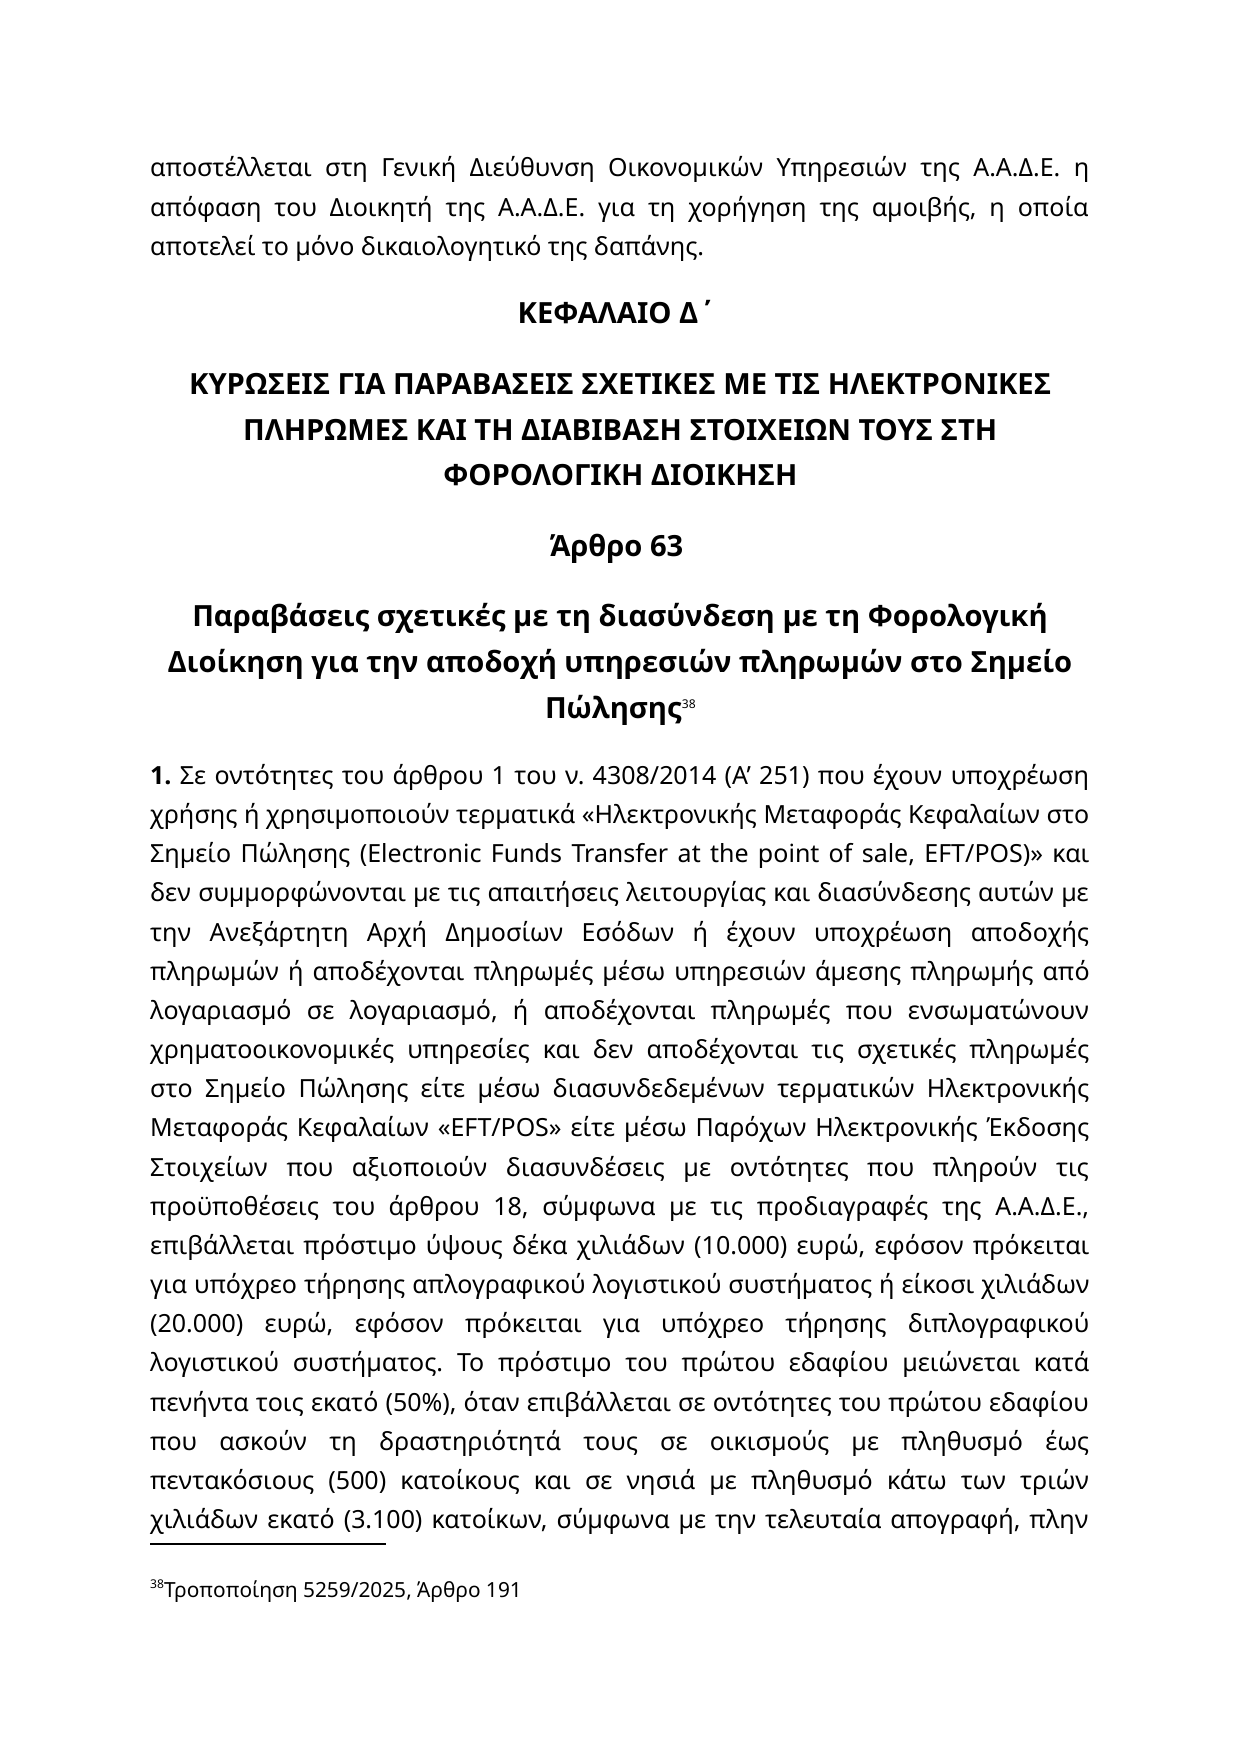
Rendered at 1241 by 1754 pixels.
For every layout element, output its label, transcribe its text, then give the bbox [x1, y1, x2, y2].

subtitle Παραβάσεις σχετικές με τη διασύνδεση με τη Φορολογική Διοίκηση για την αποδοχή υπηρεσιών πληρωμών στο Σημείο Πώλησης [150, 596, 1090, 727]
text αποστέλλεται στη Γενική Διεύθυνση Οικονομικών Υπηρεσιών της Α.Α.Δ.Ε. η απόφαση του Διοικητή της Α.Α.Δ.Ε. για τη χορήγηση της αμοιβής, η οποία αποτελεί το μόνο δικαιολογητικό της δαπάνης. [150, 150, 1090, 262]
subtitle ΚΥΡΩΣΕΙΣ ΓΙΑ ΠΑΡΑΒΑΣΕΙΣ ΣΧΕΤΙΚΕΣ ΜΕ ΤΙΣ ΗΛΕΚΤΡΟΝΙΚΕΣ ΠΛΗΡΩΜΕΣ ΚΑΙ ΤΗ ΔΙΑΒΙΒΑΣΗ ΣΤΟΙΧΕΙΩΝ ΤΟΥΣ ΣΤΗ ΦΟΡΟΛΟΓΙΚΗ ΔΙΟΙΚΗΣΗ [150, 363, 1090, 494]
text Τροποποίηση 5259/2025, Άρθρο 191 [150, 1576, 1090, 1604]
subtitle Άρθρο 63 [150, 525, 1090, 565]
text 1. Σε οντότητες του άρθρου 1 του ν. 4308/2014 (Α’ 251) που έχουν υποχρέωση χρήσης ή χρησιμοποιούν τερματικά «Ηλεκτρονικής Μεταφοράς Κεφαλαίων στο Σημείο Πώλησης (Electronic Funds Transfer at the point of sale, EFT/POS)» και δεν συμμορφώνονται με τις απαιτήσεις λειτουργίας και διασύνδεσης αυτών με την Ανεξάρτητη Αρχή Δημοσίων Εσόδων ή έχουν υποχρέωση αποδοχής πληρωμών ή αποδέχονται πληρωμές μέσω υπηρεσιών άμεσης πληρωμής από λογαριασμό σε λογαριασμό, ή αποδέχονται πληρωμές που ενσωματώνουν χρηματοοικονομικές υπηρεσίες και δεν αποδέχονται τις σχετικές πληρωμές στο Σημείο Πώλησης είτε μέσω διασυνδεδεμένων τερματικών Ηλεκτρονικής Μεταφοράς Κεφαλαίων «EFT/POS» είτε μέσω Παρόχων Ηλεκτρονικής Έκδοσης Στοιχείων που αξιοποιούν διασυνδέσεις με οντότητες που πληρούν τις προϋποθέσεις του άρθρου 18, σύμφωνα με τις προδιαγραφές της Α.Α.Δ.Ε., επιβάλλεται πρόστιμο ύψους δέκα χιλιάδων (10.000) ευρώ, εφόσον πρόκειται για υπόχρεο τήρησης απλογραφικού λογιστικού συστήματος ή είκοσι χιλιάδων (20.000) ευρώ, εφόσον πρόκειται για υπόχρεο τήρησης διπλογραφικού λογιστικού συστήματος. Το πρόστιμο του πρώτου εδαφίου μειώνεται κατά πενήντα τοις εκατό (50%), όταν επιβάλλεται σε οντότητες του πρώτου εδαφίου που ασκούν τη δραστηριότητά τους σε οικισμούς με πληθυσμό έως πεντακόσιους (500) κατοίκους και σε νησιά με πληθυσμό κάτω των τριών χιλιάδων εκατό (3.100) κατοίκων, σύμφωνα με την τελευταία απογραφή, πλην [150, 757, 1090, 1536]
subtitle ΚΕΦΑΛΑΙΟ Δ΄ [150, 292, 1090, 332]
